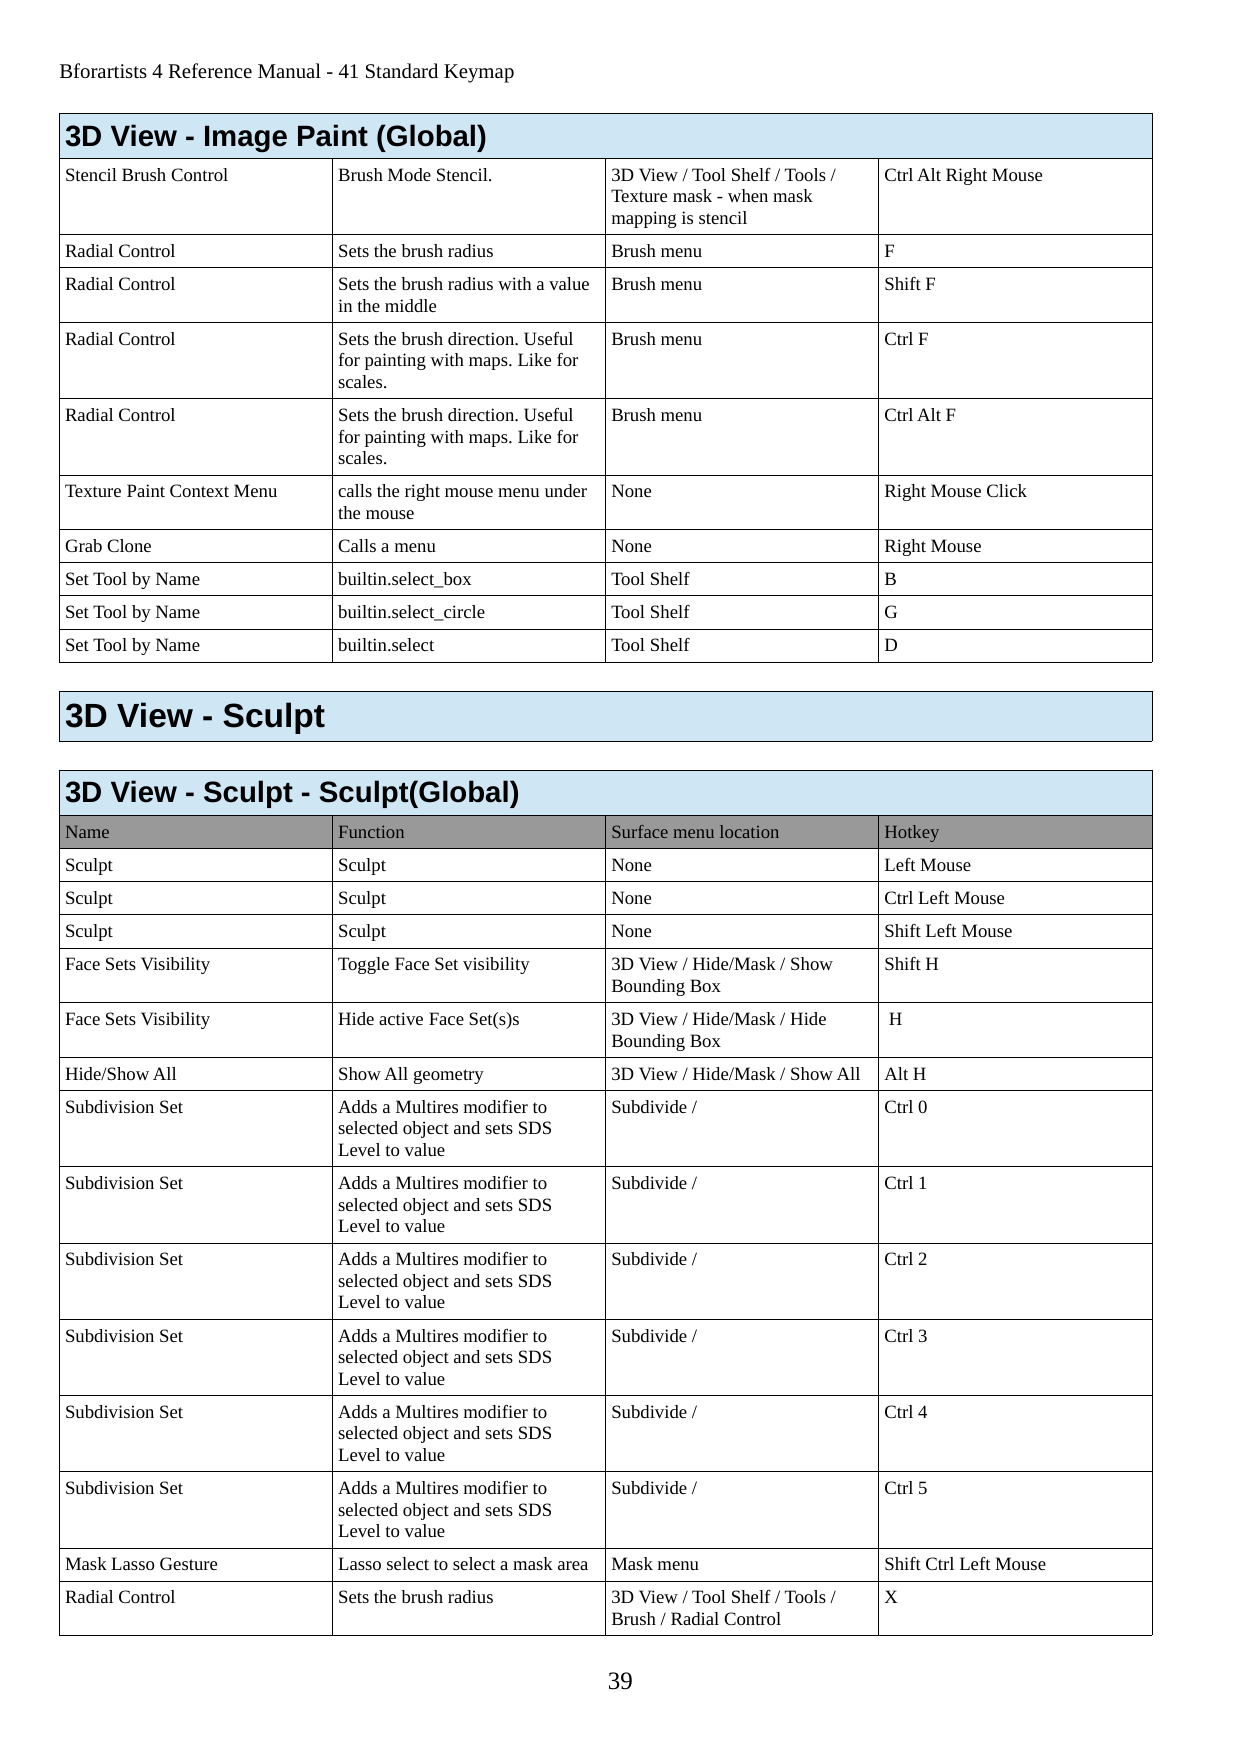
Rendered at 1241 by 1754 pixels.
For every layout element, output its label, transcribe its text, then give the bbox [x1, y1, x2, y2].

table_cell Radial Control [60, 323, 332, 398]
table_cell 3D View / Tool Shelf / Tools / Brush / Radial Control [606, 1582, 878, 1635]
table_cell Adds a Multires modifier to selected object and sets SDS Level to value [333, 1244, 605, 1319]
table_cell X [879, 1582, 1152, 1635]
table_cell Toggle Face Set visibility [333, 949, 605, 1002]
table_cell Alt H [879, 1058, 1152, 1090]
table_cell Grab Clone [60, 530, 332, 562]
table_cell Subdivide / [606, 1320, 878, 1395]
table_cell D [879, 630, 1152, 662]
table_cell Brush menu [606, 399, 878, 474]
table_cell Sculpt [333, 915, 605, 947]
table_cell None [606, 530, 878, 562]
table_cell Ctrl Alt F [879, 399, 1152, 474]
table_cell Sets the brush radius [333, 1582, 605, 1635]
table_cell 3D View / Hide/Mask / Hide Bounding Box [606, 1003, 878, 1057]
table_cell Sets the brush direction. Useful for painting with maps. Like for scales. [333, 323, 605, 398]
table_cell Subdivide / [606, 1167, 878, 1242]
table_cell Adds a Multires modifier to selected object and sets SDS Level to value [333, 1396, 605, 1471]
table_cell Subdivision Set [60, 1167, 332, 1242]
table_cell builtin.select_box [333, 563, 605, 595]
table_cell H [879, 1003, 1152, 1057]
table_cell Sculpt [60, 882, 332, 914]
table_cell Shift H [879, 949, 1152, 1002]
table_cell Right Mouse Click [879, 476, 1152, 529]
table_cell Calls a menu [333, 530, 605, 562]
table_cell Subdivision Set [60, 1320, 332, 1395]
table_cell Set Tool by Name [60, 630, 332, 662]
table_cell Subdivision Set [60, 1244, 332, 1319]
table_cell Radial Control [60, 235, 332, 267]
table_cell Ctrl 4 [879, 1396, 1152, 1471]
table_cell Sets the brush direction. Useful for painting with maps. Like for scales. [333, 399, 605, 474]
table_cell Tool Shelf [606, 630, 878, 662]
table_cell Brush menu [606, 268, 878, 322]
table_cell Surface menu location [606, 816, 878, 848]
table_cell Hide active Face Set(s)s [333, 1003, 605, 1057]
table_cell Mask Lasso Gesture [60, 1549, 332, 1581]
table_cell Subdivide / [606, 1091, 878, 1166]
table_cell Show All geometry [333, 1058, 605, 1090]
table_cell Radial Control [60, 268, 332, 322]
table_cell Ctrl 2 [879, 1244, 1152, 1319]
table_cell Ctrl 1 [879, 1167, 1152, 1242]
table_cell Brush menu [606, 323, 878, 398]
table_cell 3D View / Tool Shelf / Tools / Texture mask - when mask mapping is stencil [606, 159, 878, 234]
table_cell Left Mouse [879, 849, 1152, 881]
table_header 3D View - Sculpt [60, 692, 1152, 741]
table_cell builtin.select [333, 630, 605, 662]
table_cell Sculpt [60, 915, 332, 947]
table_cell Adds a Multires modifier to selected object and sets SDS Level to value [333, 1091, 605, 1166]
table_cell B [879, 563, 1152, 595]
table_cell Subdivision Set [60, 1091, 332, 1166]
table_cell Set Tool by Name [60, 596, 332, 628]
table_cell Ctrl 0 [879, 1091, 1152, 1166]
table_cell Lasso select to select a mask area [333, 1549, 605, 1581]
table_cell Mask menu [606, 1549, 878, 1581]
table_cell Brush Mode Stencil. [333, 159, 605, 234]
table_cell Ctrl Left Mouse [879, 882, 1152, 914]
table_cell Shift F [879, 268, 1152, 322]
table_cell Ctrl 3 [879, 1320, 1152, 1395]
table_cell Ctrl 5 [879, 1472, 1152, 1547]
table_cell Sculpt [333, 882, 605, 914]
table_cell Shift Left Mouse [879, 915, 1152, 947]
table_cell Stencil Brush Control [60, 159, 332, 234]
table_cell Subdivide / [606, 1244, 878, 1319]
table_cell Texture Paint Context Menu [60, 476, 332, 529]
table_cell calls the right mouse menu under the mouse [333, 476, 605, 529]
table_cell Face Sets Visibility [60, 1003, 332, 1057]
table_cell Adds a Multires modifier to selected object and sets SDS Level to value [333, 1167, 605, 1242]
table_cell Subdivide / [606, 1396, 878, 1471]
table_cell Subdivide / [606, 1472, 878, 1547]
table_cell Face Sets Visibility [60, 949, 332, 1002]
table_cell Radial Control [60, 1582, 332, 1635]
table_cell Radial Control [60, 399, 332, 474]
table_cell Subdivision Set [60, 1396, 332, 1471]
table_cell Sets the brush radius with a value in the middle [333, 268, 605, 322]
table_cell F [879, 235, 1152, 267]
table_cell Brush menu [606, 235, 878, 267]
table_cell Hotkey [879, 816, 1152, 848]
table_cell Sculpt [60, 849, 332, 881]
table_cell Ctrl Alt Right Mouse [879, 159, 1152, 234]
table_cell Hide/Show All [60, 1058, 332, 1090]
table_header 3D View - Sculpt - Sculpt(Global) [60, 771, 1152, 815]
table_cell Adds a Multires modifier to selected object and sets SDS Level to value [333, 1320, 605, 1395]
table_cell None [606, 849, 878, 881]
table_cell builtin.select_circle [333, 596, 605, 628]
table_cell Sets the brush radius [333, 235, 605, 267]
table_cell Adds a Multires modifier to selected object and sets SDS Level to value [333, 1472, 605, 1547]
table_cell Ctrl F [879, 323, 1152, 398]
table_cell 3D View / Hide/Mask / Show All [606, 1058, 878, 1090]
table_cell Set Tool by Name [60, 563, 332, 595]
table_cell Name [60, 816, 332, 848]
table_cell Subdivision Set [60, 1472, 332, 1547]
table_cell Right Mouse [879, 530, 1152, 562]
table_cell Sculpt [333, 849, 605, 881]
table_cell Shift Ctrl Left Mouse [879, 1549, 1152, 1581]
table_header 3D View - Image Paint (Global) [60, 114, 1152, 158]
table_cell Function [333, 816, 605, 848]
table_cell G [879, 596, 1152, 628]
table_cell None [606, 476, 878, 529]
table_cell None [606, 915, 878, 947]
table_cell Tool Shelf [606, 563, 878, 595]
table_cell Tool Shelf [606, 596, 878, 628]
table_cell None [606, 882, 878, 914]
table_cell 3D View / Hide/Mask / Show Bounding Box [606, 949, 878, 1002]
